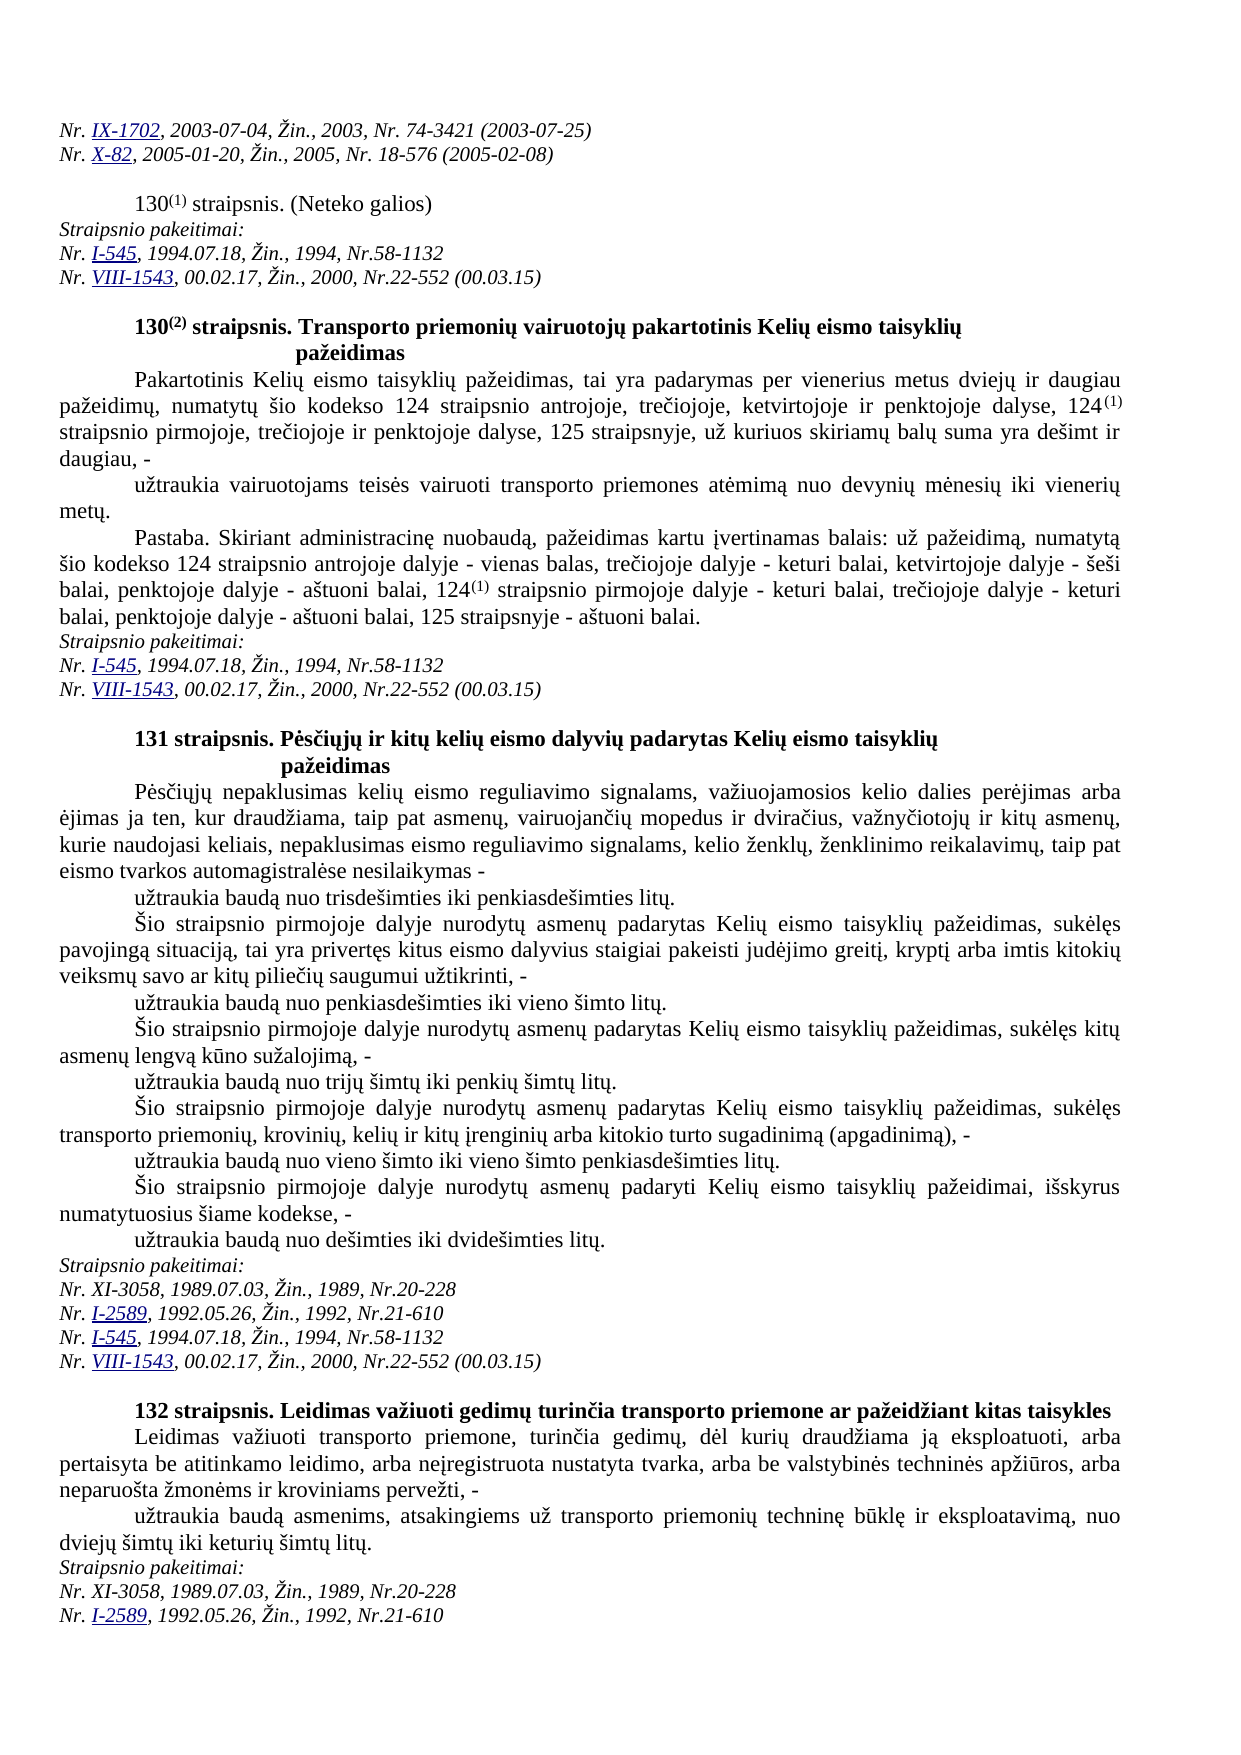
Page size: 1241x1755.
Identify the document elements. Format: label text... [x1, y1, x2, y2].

text Straipsnio pakeitimai: [59, 217, 1122, 241]
text Šio straipsnio pirmojoje dalyje nurodytų asmenų padarytas Kelių eismo taisyklių pažeidimas, sukėlęs transporto priemonių, krovinių, kelių ir kitų įrenginių arba kitokio turto sugadinimą (apgadinimą), - [59, 1094, 1122, 1147]
text užtraukia baudą asmenims, atsakingiems už transporto priemonių techninę būklę ir eksploatavimą, nuo dviejų šimtų iki keturių šimtų litų. [59, 1502, 1122, 1555]
text užtraukia baudą nuo vieno šimto iki vieno šimto penkiasdešimties litų. [59, 1147, 1122, 1173]
text pažeidimas [295, 339, 1122, 366]
text Nr. I-2589, 1992.05.26, Žin., 1992, Nr.21-610 [59, 1301, 1122, 1325]
text Nr. VIII-1543, 00.02.17, Žin., 2000, Nr.22-552 (00.03.15) [59, 677, 1122, 701]
text Šio straipsnio pirmojoje dalyje nurodytų asmenų padarytas Kelių eismo taisyklių pažeidimas, sukėlęs pavojingą situaciją, tai yra privertęs kitus eismo dalyvius staigiai pakeisti judėjimo greitį, kryptį arba imtis kitokių veiksmų savo ar kitų piliečių saugumui užtikrinti, - [59, 910, 1122, 989]
text Pakartotinis Kelių eismo taisyklių pažeidimas, tai yra padarymas per vienerius metus dviejų ir daugiau pažeidimų, numatytų šio kodekso 124 straipsnio antrojoje, trečiojoje, ketvirtojoje ir penktojoje dalyse, 124(1) straipsnio pirmojoje, trečiojoje ir penktojoje dalyse, 125 straipsnyje, už kuriuos skiriamų balų suma yra dešimt ir daugiau, - [59, 366, 1122, 471]
text 131 straipsnis. Pėsčiųjų ir kitų kelių eismo dalyvių padarytas Kelių eismo taisyklių [134, 725, 1122, 752]
text užtraukia baudą nuo dešimties iki dvidešimties litų. [59, 1226, 1122, 1252]
text Pėsčiųjų nepaklusimas kelių eismo reguliavimo signalams, važiuojamosios kelio dalies perėjimas arba ėjimas ja ten, kur draudžiama, taip pat asmenų, vairuojančių mopedus ir dviračius, važnyčiotojų ir kitų asmenų, kurie naudojasi keliais, nepaklusimas eismo reguliavimo signalams, kelio ženklų, ženklinimo reikalavimų, taip pat eismo tvarkos automagistralėse nesilaikymas - [59, 778, 1122, 883]
text Nr. X-82, 2005-01-20, Žin., 2005, Nr. 18-576 (2005-02-08) [59, 142, 1122, 166]
text Nr. XI-3058, 1989.07.03, Žin., 1989, Nr.20-228 [59, 1277, 1122, 1301]
text Šio straipsnio pirmojoje dalyje nurodytų asmenų padarytas Kelių eismo taisyklių pažeidimas, sukėlęs kitų asmenų lengvą kūno sužalojimą, - [59, 1015, 1122, 1068]
text pažeidimas [281, 752, 1122, 778]
text Nr. I-2589, 1992.05.26, Žin., 1992, Nr.21-610 [59, 1603, 1122, 1627]
text Straipsnio pakeitimai: [59, 629, 1122, 653]
text Nr. VIII-1543, 00.02.17, Žin., 2000, Nr.22-552 (00.03.15) [59, 1349, 1122, 1373]
text Nr. IX-1702, 2003-07-04, Žin., 2003, Nr. 74-3421 (2003-07-25) [59, 118, 1122, 142]
text 132 straipsnis. Leidimas važiuoti gedimų turinčia transporto priemone ar pažeidžiant kitas taisykles [134, 1397, 1122, 1423]
text užtraukia baudą nuo trisdešimties iki penkiasdešimties litų. [59, 883, 1122, 910]
text Straipsnio pakeitimai: [59, 1555, 1122, 1579]
text užtraukia baudą nuo trijų šimtų iki penkių šimtų litų. [59, 1068, 1122, 1094]
text užtraukia vairuotojams teisės vairuoti transporto priemones atėmimą nuo devynių mėnesių iki vienerių metų. [59, 471, 1122, 524]
text Nr. VIII-1543, 00.02.17, Žin., 2000, Nr.22-552 (00.03.15) [59, 265, 1122, 289]
text Nr. I-545, 1994.07.18, Žin., 1994, Nr.58-1132 [59, 241, 1122, 265]
text Pastaba. Skiriant administracinę nuobaudą, pažeidimas kartu įvertinamas balais: už pažeidimą, numatytą šio kodekso 124 straipsnio antrojoje dalyje - vienas balas, trečiojoje dalyje - keturi balai, ketvirtojoje dalyje - šeši balai, penktojoje dalyje - aštuoni balai, 124(1) straipsnio pirmojoje dalyje - keturi balai, trečiojoje dalyje - keturi balai, penktojoje dalyje - aštuoni balai, 125 straipsnyje - aštuoni balai. [59, 524, 1122, 629]
text užtraukia baudą nuo penkiasdešimties iki vieno šimto litų. [59, 989, 1122, 1015]
text 130(2) straipsnis. Transporto priemonių vairuotojų pakartotinis Kelių eismo taisyklių [134, 313, 1122, 339]
text Šio straipsnio pirmojoje dalyje nurodytų asmenų padaryti Kelių eismo taisyklių pažeidimai, išskyrus numatytuosius šiame kodekse, - [59, 1173, 1122, 1226]
text Nr. XI-3058, 1989.07.03, Žin., 1989, Nr.20-228 [59, 1579, 1122, 1603]
text Nr. I-545, 1994.07.18, Žin., 1994, Nr.58-1132 [59, 653, 1122, 677]
text 130(1) straipsnis. (Neteko galios) [59, 190, 1122, 217]
text Straipsnio pakeitimai: [59, 1252, 1122, 1277]
text Leidimas važiuoti transporto priemone, turinčia gedimų, dėl kurių draudžiama ją eksploatuoti, arba pertaisyta be atitinkamo leidimo, arba neįregistruota nustatyta tvarka, arba be valstybinės techninės apžiūros, arba neparuošta žmonėms ir kroviniams pervežti, - [59, 1423, 1122, 1502]
text Nr. I-545, 1994.07.18, Žin., 1994, Nr.58-1132 [59, 1325, 1122, 1349]
